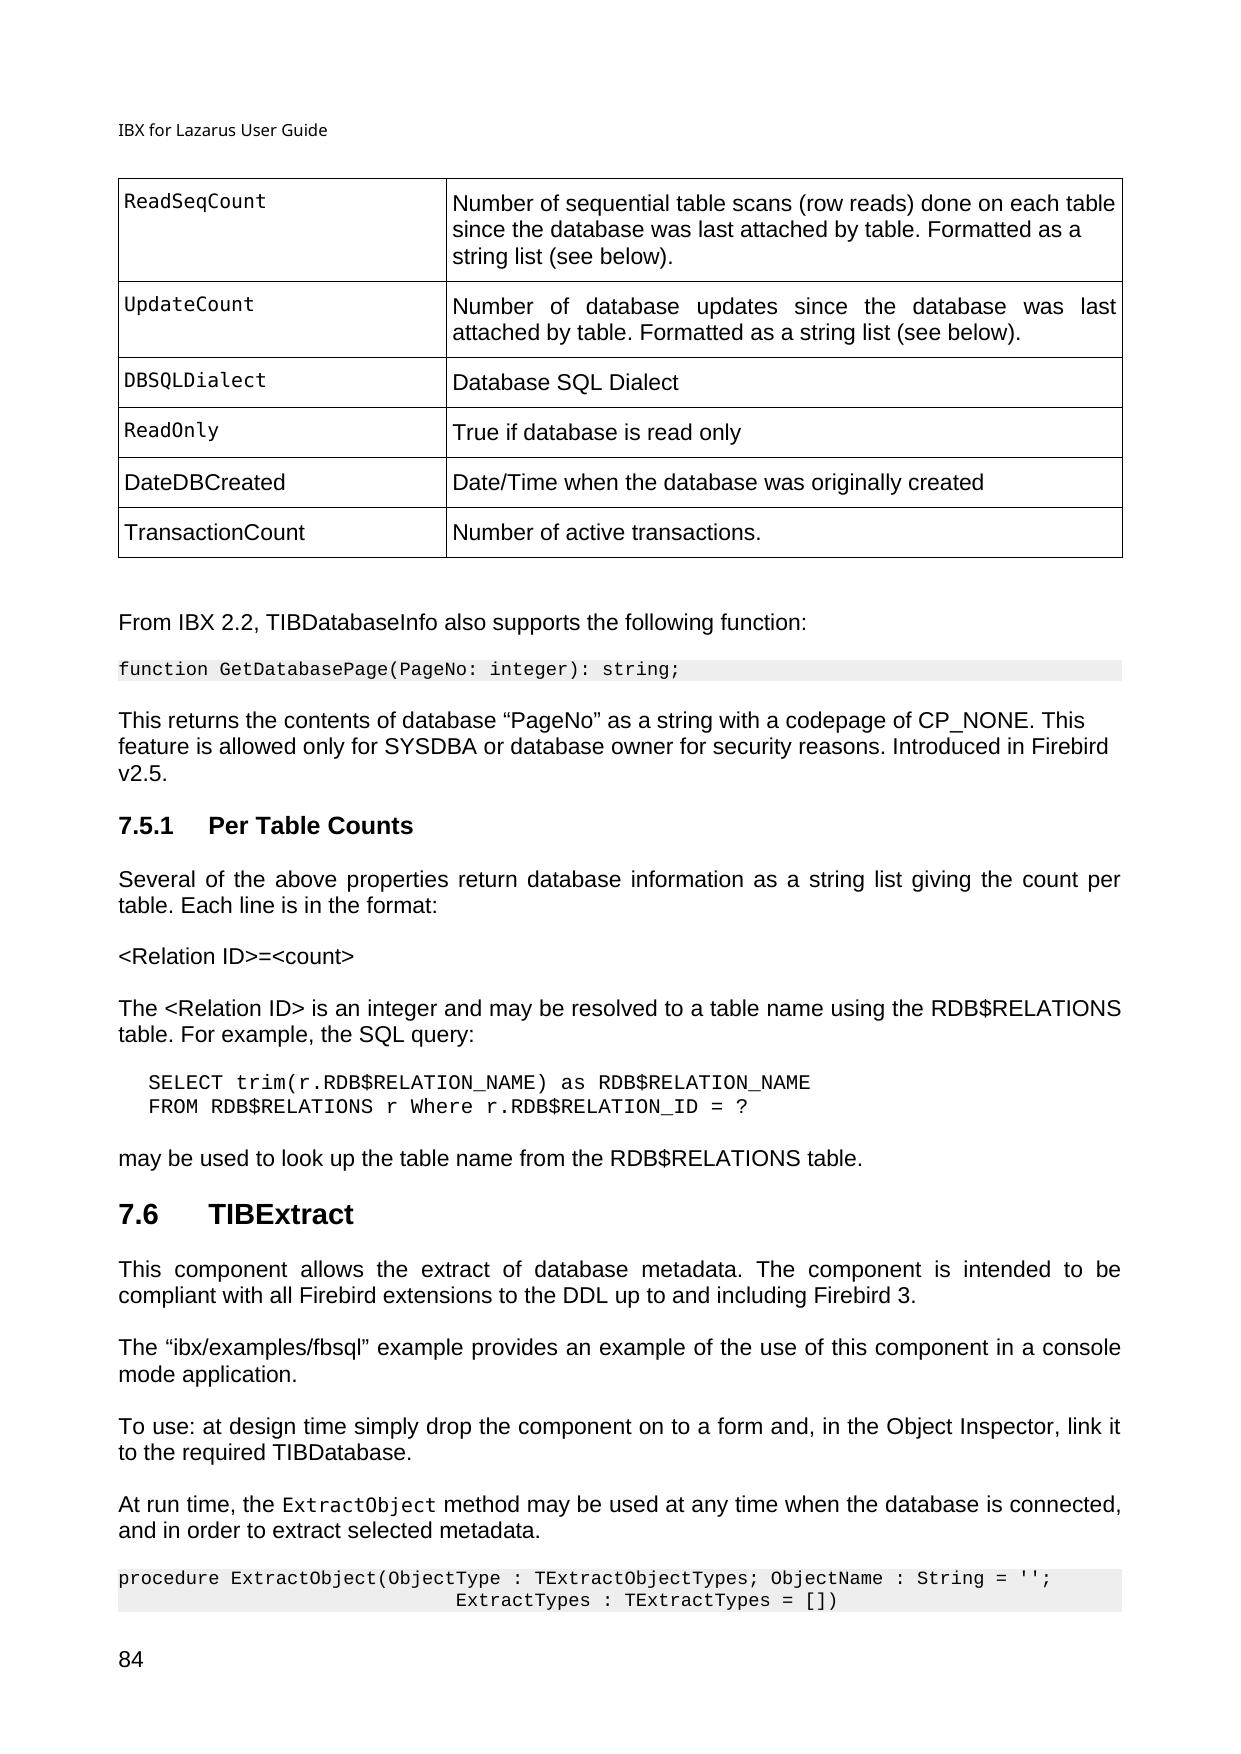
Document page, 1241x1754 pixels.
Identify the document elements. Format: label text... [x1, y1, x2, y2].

text SELECT trim(r.RDB$RELATION_NAME) as RDB$RELATION_NAME [148, 1072, 1122, 1096]
table_cell TransactionCount [119, 508, 446, 557]
table_cell Date/Time when the database was originally created [447, 458, 1122, 507]
text To use: at design time simply drop the component on to a form and, in the Object Inspector, link it to the required TIBDatabase. [118, 1413, 1122, 1465]
text At run time, the ExtractObject method may be used at any time when the database is connected, and in order to extract selected metadata. [118, 1491, 1122, 1543]
table_cell DBSQLDialect [119, 358, 446, 407]
text function GetDatabasePage(PageNo: integer): string; [118, 660, 1122, 681]
text Several of the above properties return database information as a string list giving the count per table. Each line is in the format: [118, 866, 1122, 918]
text The “ibx/examples/fbsql” example provides an example of the use of this component in a console mode application. [118, 1334, 1122, 1387]
table_cell Number of database updates since the database was last attached by table. Formatted as a string list (see below). [447, 282, 1122, 357]
table_cell Number of sequential table scans (row reads) done on each table since the database was last attached by table. Formatted as a string list (see below). [447, 179, 1122, 281]
text From IBX 2.2, TIBDatabaseInfo also supports the following function: [118, 609, 1122, 635]
text procedure ExtractObject(ObjectType : TExtractObjectTypes; ObjectName : String = ''; [118, 1569, 1122, 1590]
table_cell Database SQL Dialect [447, 358, 1122, 407]
table_cell True if database is read only [447, 408, 1122, 457]
subtitle Per Table Counts [118, 811, 1122, 840]
table_cell DateDBCreated [119, 458, 446, 507]
text This returns the contents of database “PageNo” as a string with a codepage of CP_NONE. This feature is allowed only for SYSDBA or database owner for security reasons. Introduced in Firebird v2.5. [118, 707, 1122, 786]
subtitle TIBExtract [118, 1197, 1122, 1231]
text This component allows the extract of database metadata. The component is intended to be compliant with all Firebird extensions to the DDL up to and including Firebird 3. [118, 1256, 1122, 1309]
table_cell ReadSeqCount [119, 179, 446, 281]
table_cell Number of active transactions. [447, 508, 1122, 557]
table_cell UpdateCount [119, 282, 446, 357]
text <Relation ID>=<count> [118, 943, 1122, 970]
text may be used to look up the table name from the RDB$RELATIONS table. [118, 1145, 1122, 1172]
text FROM RDB$RELATIONS r Where r.RDB$RELATION_ID = ? [148, 1096, 1122, 1120]
text The <Relation ID> is an integer and may be resolved to a table name using the RDB$RELATIONS table. For example, the SQL query: [118, 995, 1122, 1047]
table_cell ReadOnly [119, 408, 446, 457]
text ExtractTypes : TExtractTypes = []) [118, 1590, 1122, 1612]
